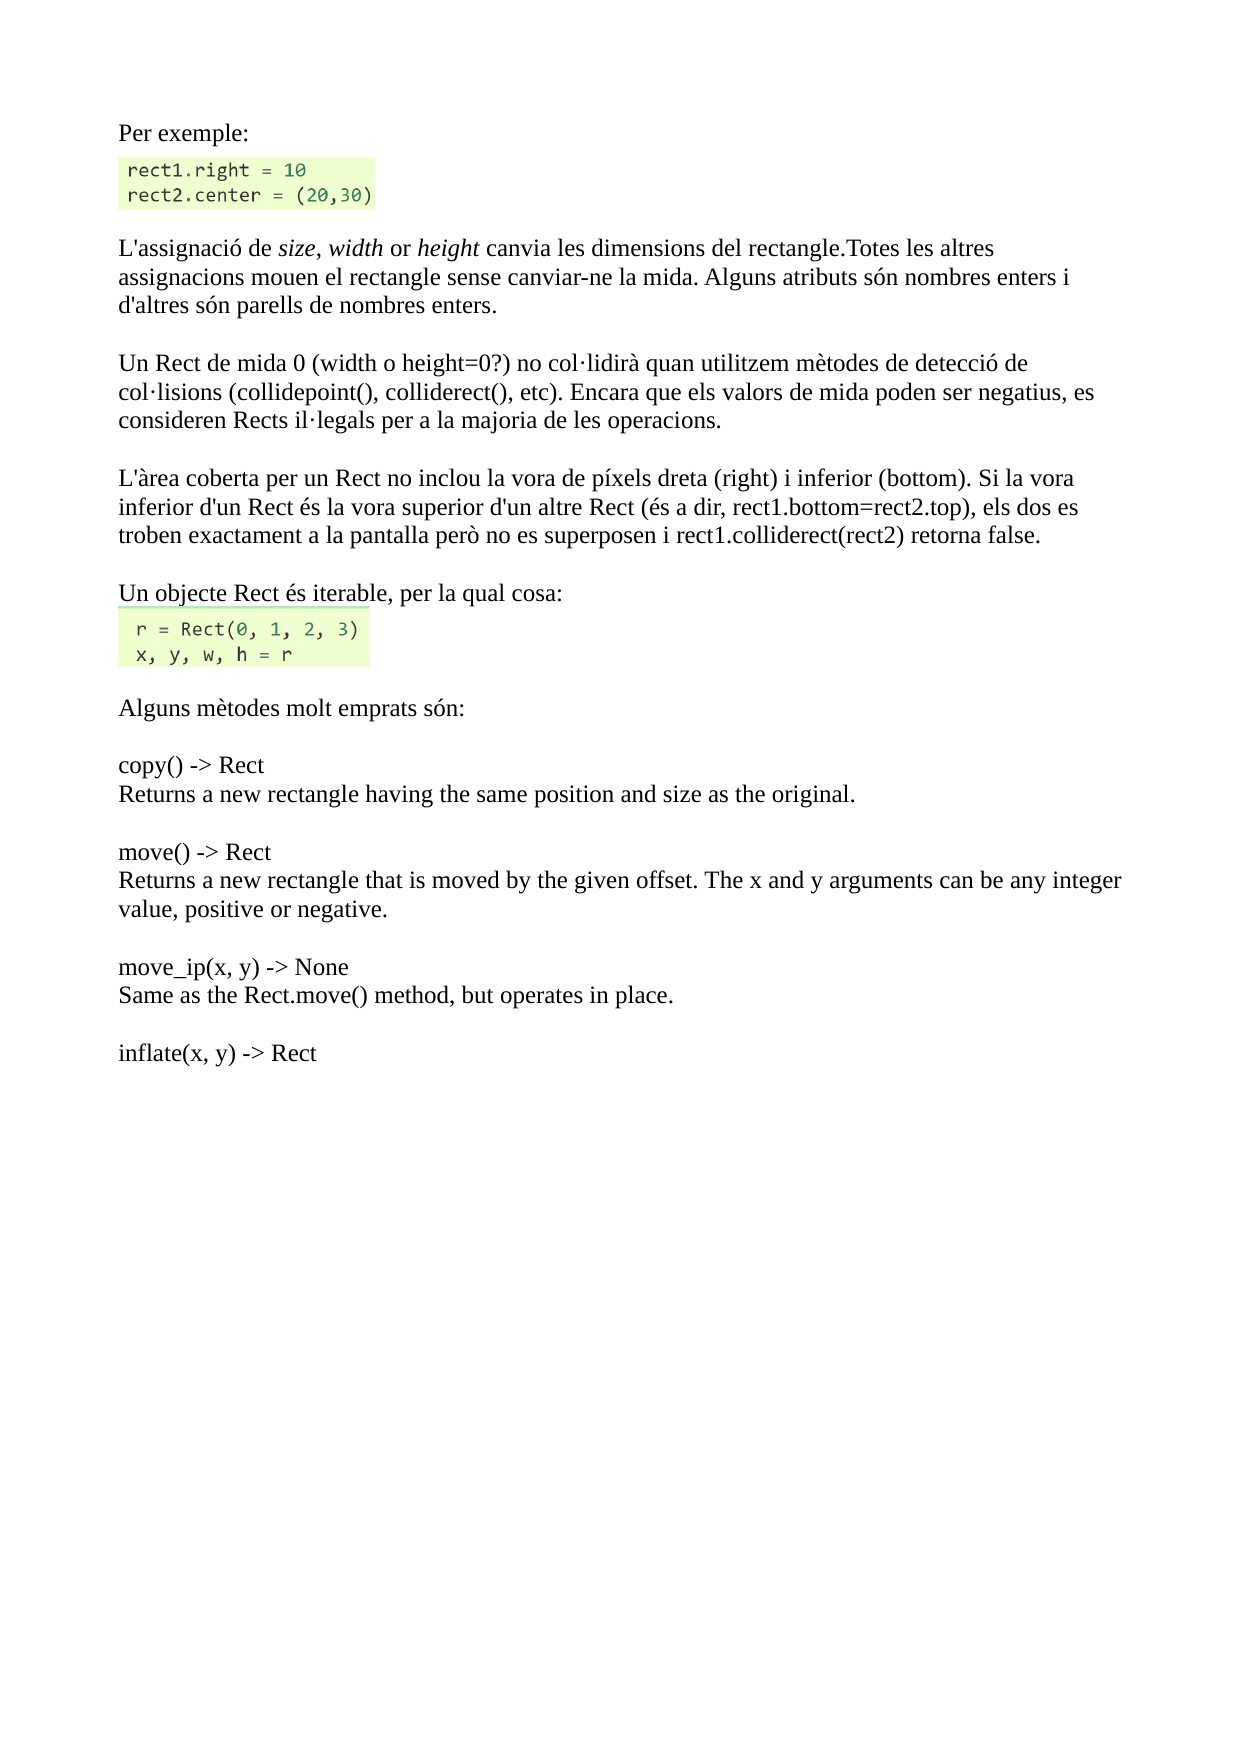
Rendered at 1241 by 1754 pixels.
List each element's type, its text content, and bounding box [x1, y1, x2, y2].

text Alguns mètodes molt emprats són: [118, 693, 1122, 722]
picture [118, 606, 370, 667]
text Un Rect de mida 0 (width o height=0?) no col·lidirà quan utilitzem mètodes de detecció de col·lisions (collidepoint(), colliderect(), etc). Encara que els valors de mida poden ser negatius, es consideren Rects il·legals per a la majoria de les operacions. [118, 348, 1122, 434]
picture [118, 157, 375, 210]
text L'àrea coberta per un Rect no inclou la vora de píxels dreta (right) i inferior (bottom). Si la vora inferior d'un Rect és la vora superior d'un altre Rect (és a dir, rect1.bottom=rect2.top), els dos es troben exactament a la pantalla però no es superposen i rect1.colliderect(rect2) retorna false. [118, 463, 1122, 549]
text L'assignació de size, width or height canvia les dimensions del rectangle.Totes les altres assignacions mouen el rectangle sense canviar-ne la mida. Alguns atributs són nombres enters i d'altres són parells de nombres enters. [118, 233, 1122, 319]
text Same as the Rect.move() method, but operates in place. [118, 981, 1122, 1009]
text move_ip(x, y) -> None [118, 952, 1122, 981]
text Returns a new rectangle having the same position and size as the original. [118, 779, 1122, 808]
text Per exemple: [118, 118, 1122, 147]
text inflate(x, y) -> Rect [118, 1038, 1122, 1067]
text Returns a new rectangle that is moved by the given offset. The x and y arguments can be any integer value, positive or negative. [118, 866, 1122, 923]
text copy() -> Rect [118, 751, 1122, 779]
text move() -> Rect [118, 837, 1122, 866]
text Un objecte Rect és iterable, per la qual cosa: [118, 578, 1122, 607]
